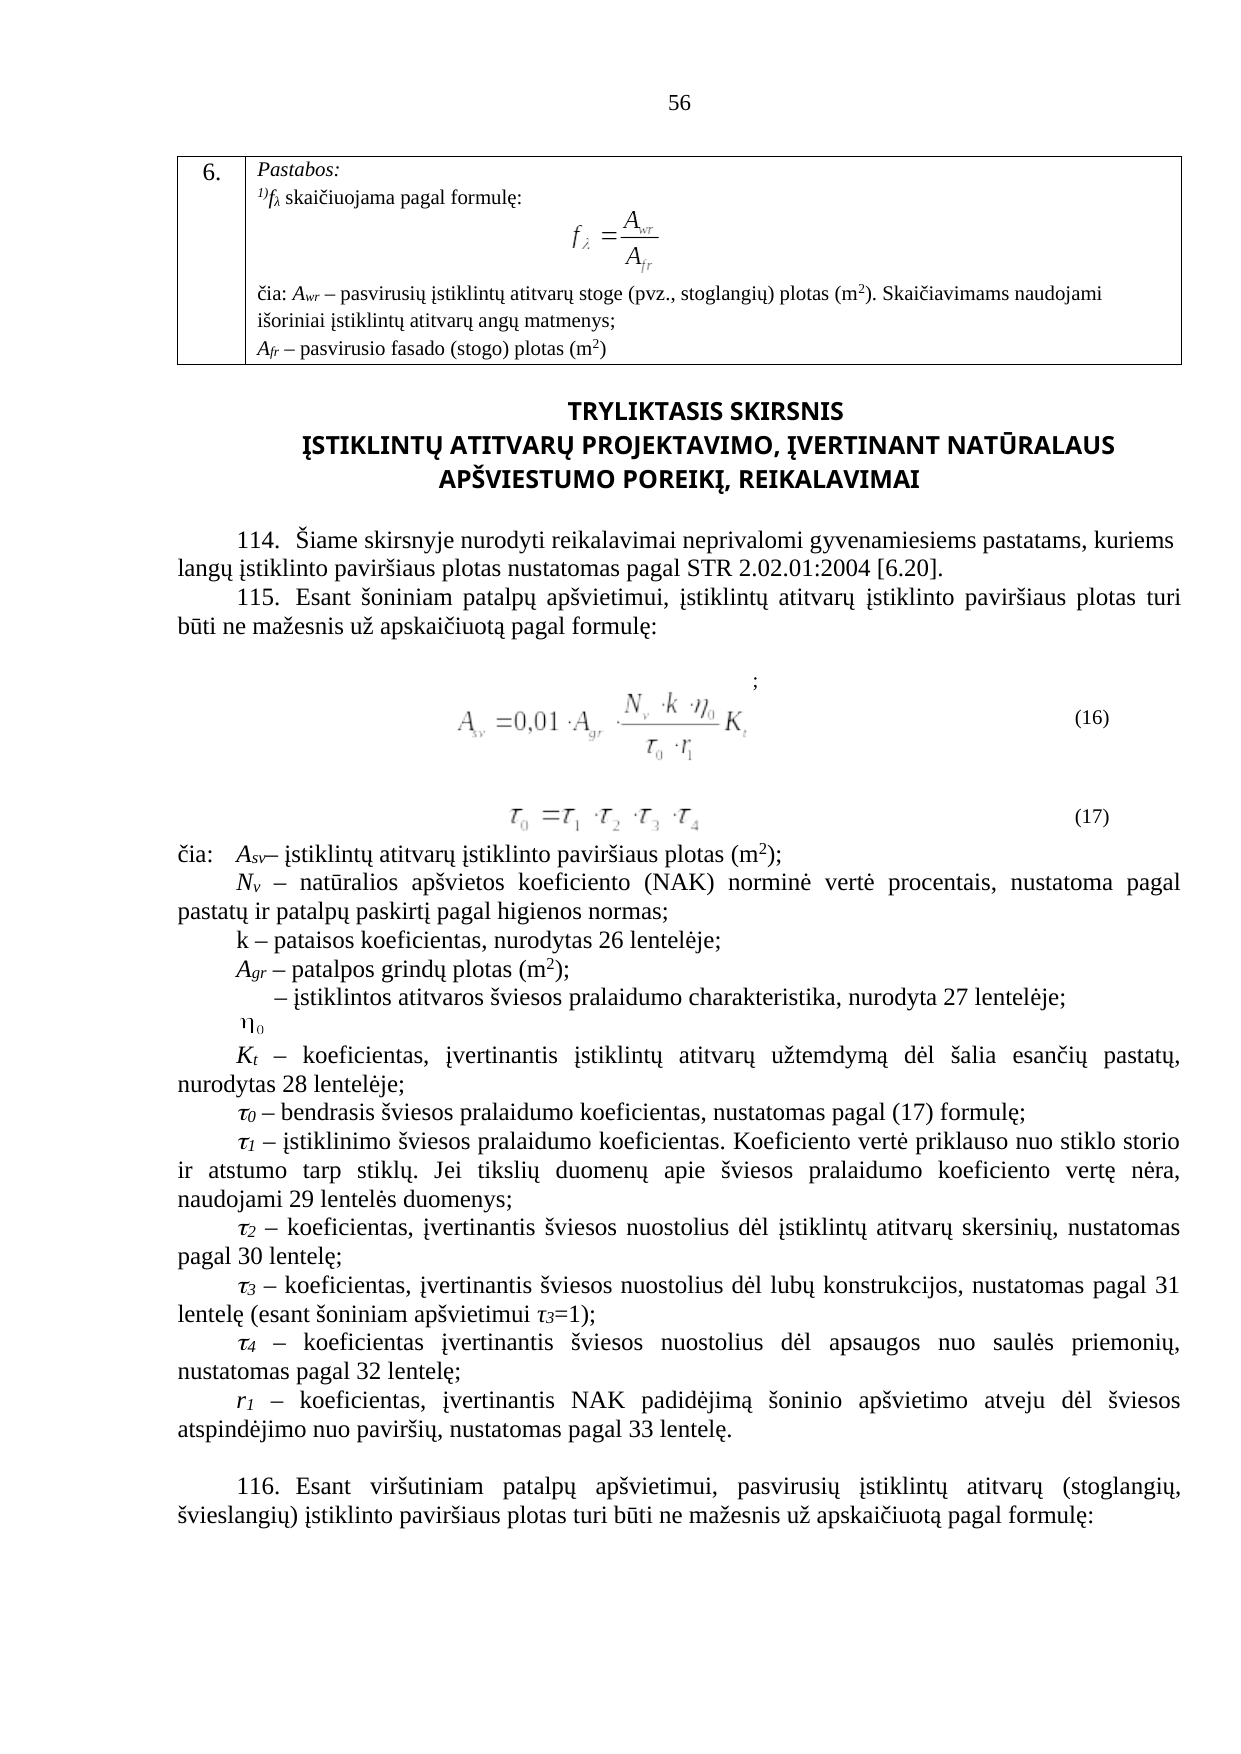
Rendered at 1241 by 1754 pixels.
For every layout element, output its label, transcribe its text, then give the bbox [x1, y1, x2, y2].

text 115. Esant šoniniam patalpų apšvietimui, įstiklintų atitvarų įstiklinto paviršiaus plotas turi būti ne mažesnis už apskaičiuotą pagal formulę: [177, 582, 1181, 640]
table_cell 6. [178, 157, 245, 364]
text Agr – patalpos grindų plotas (m2); [177, 954, 1181, 982]
text 114. Šiame skirsnyje nurodyti reikalavimai neprivalomi gyvenamiesiems pastatams, kuriems langų įstiklinto paviršiaus plotas nustatomas pagal STR 2.02.01:2004 [6.20]. [177, 525, 1181, 582]
text 3 – koeficientas, įvertinantis šviesos nuostolius dėl lubų konstrukcijos, nustatomas pagal 31 lentelę (esant šoniniam apšvietimui τ3=1); [177, 1270, 1181, 1327]
text Kt – koeficientas, įvertinantis įstiklintų atitvarų užtemdymą dėl šalia esančių pastatų, nurodytas 28 lentelėje; [177, 1040, 1181, 1097]
subtitle tryliktasis skirsnis [177, 394, 1181, 428]
text – įstiklintos atitvaros šviesos pralaidumo charakteristika, nurodyta 27 lentelėje; [177, 982, 1181, 1040]
text 116. Esant viršutiniam patalpų apšvietimui, pasvirusių įstiklintų atitvarų (stoglangių, švieslangių) įstiklinto paviršiaus plotas turi būti ne mažesnis už apskaičiuotą pagal formulę: [177, 1471, 1181, 1529]
text r1 – koeficientas, įvertinantis NAK padidėjimą šoninio apšvietimo atveju dėl šviesos atspindėjimo nuo paviršių, nustatomas pagal 33 lentelę. [177, 1385, 1181, 1442]
text k – pataisos koeficientas, nurodytas 26 lentelėje; [177, 925, 1181, 954]
text 4 – koeficientas įvertinantis šviesos nuostolius dėl apsaugos nuo saulės priemonių, nustatomas pagal 32 lentelę; [177, 1327, 1181, 1385]
text 2 – koeficientas, įvertinantis šviesos nuostolius dėl įstiklintų atitvarų skersinių, nustatomas pagal 30 lentelę; [177, 1212, 1181, 1270]
text 0 – bendrasis šviesos pralaidumo koeficientas, nustatomas pagal (17) formulę; [177, 1097, 1181, 1126]
text čia: Asv– įstiklintų atitvarų įstiklinto paviršiaus plotas (m2); [177, 839, 1181, 867]
table_header [177, 794, 1033, 839]
text 1 – įstiklinimo šviesos pralaidumo koeficientas. Koeficiento vertė priklauso nuo stiklo storio ir atstumo tarp stiklų. Jei tikslių duomenų apie šviesos pralaidumo koeficiento vertę nėra, naudojami 29 lentelės duomenys; [177, 1126, 1181, 1212]
table_header ; [177, 669, 1033, 765]
subtitle ĮSTIKLINTŲ ATITVARŲ PROJEKTAVIMO, ĮVERTINANT NATŪRALAUS APŠVIESTUMO POREIKĮ, REIKALAVIMAI [177, 428, 1181, 496]
table_cell Pastabos: 1)fλ skaičiuojama pagal formulę: čia: Awr – pasvirusių įstiklintų atitvarų stoge (pvz., stoglangių) plotas (m2). Skaičiavimams naudojami išoriniai įstiklintų atitvarų angų matmenys; Afr – pasvirusio fasado (stogo) plotas (m2) [246, 157, 1181, 364]
table_header (17) [1033, 794, 1150, 839]
text Nv – natūralios apšvietos koeficiento (NAK) norminė vertė procentais, nustatoma pagal pastatų ir patalpų paskirtį pagal higienos normas; [177, 867, 1181, 925]
table_header (16) [1033, 669, 1150, 765]
